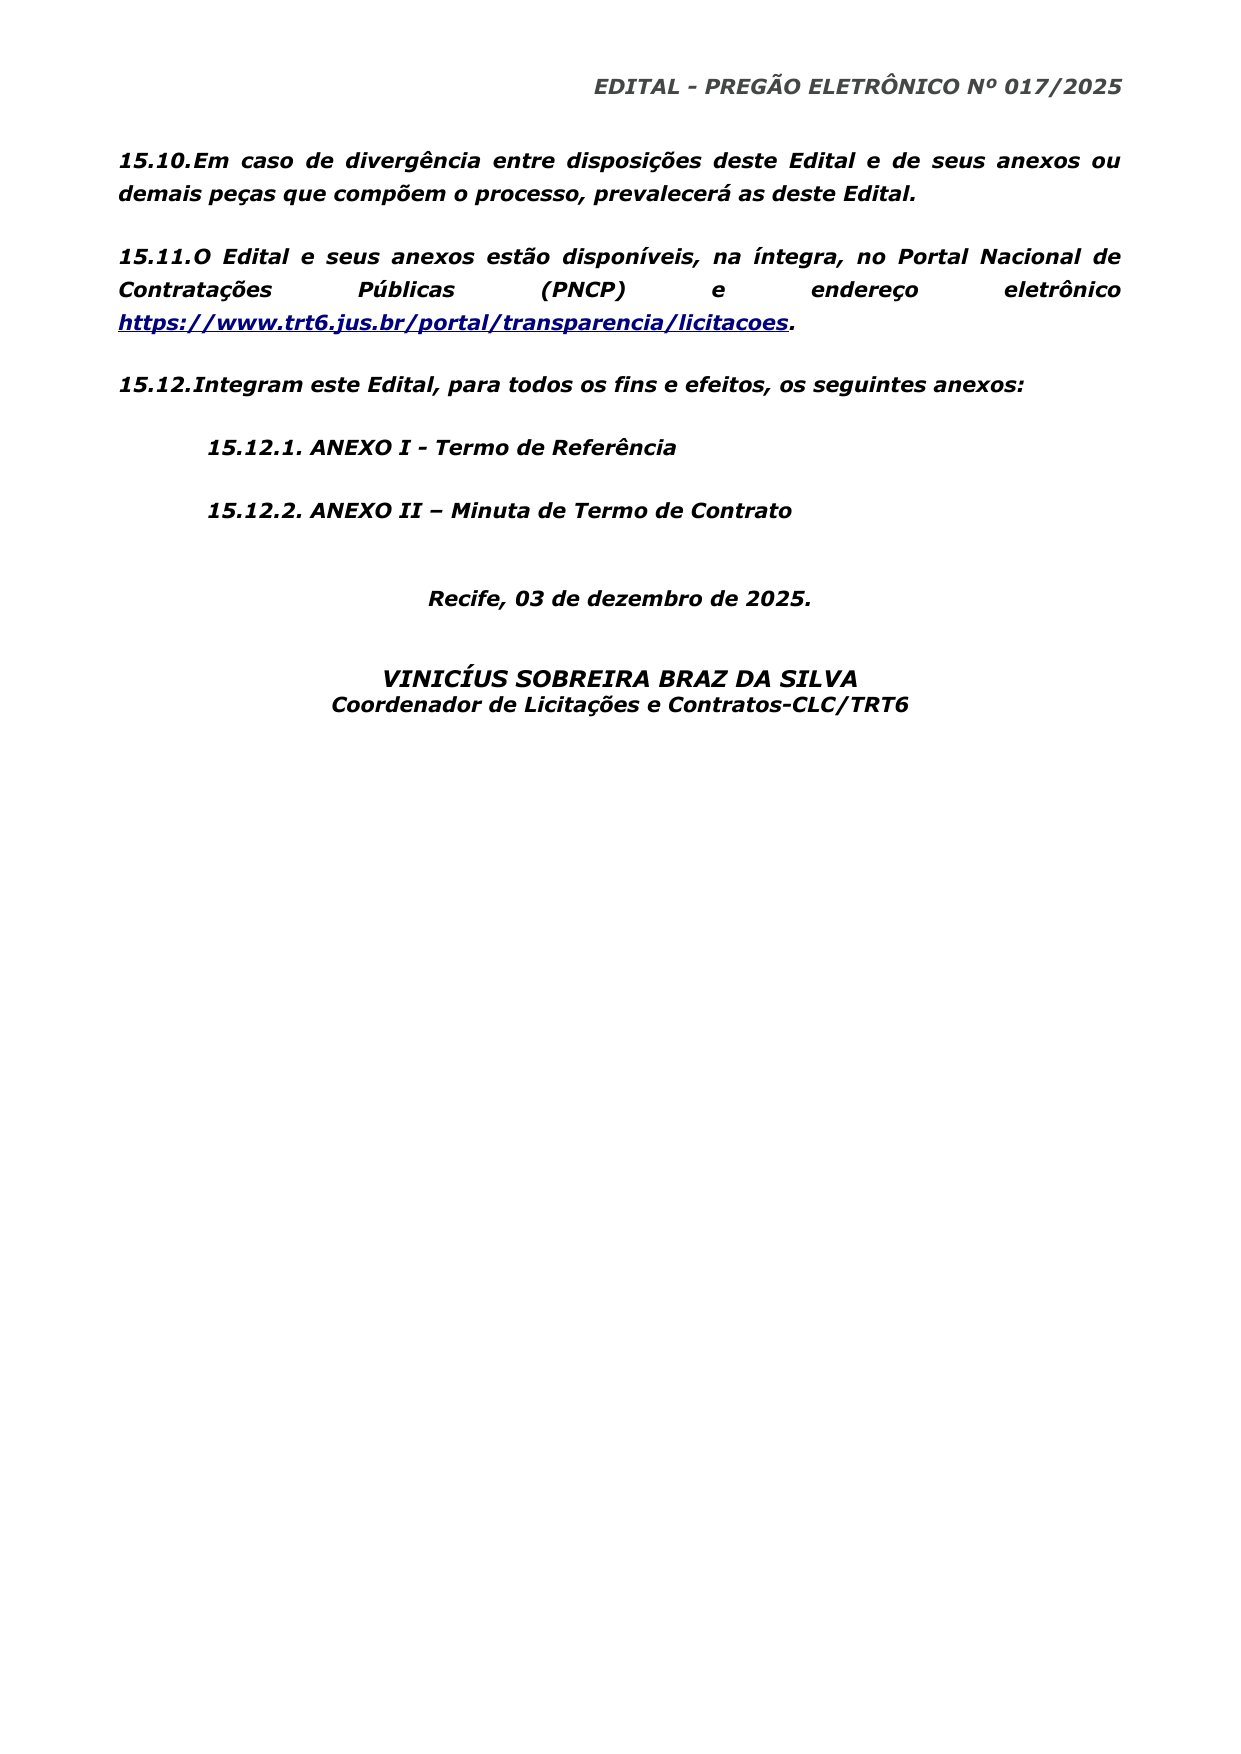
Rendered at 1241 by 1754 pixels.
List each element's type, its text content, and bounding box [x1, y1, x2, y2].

list Em caso de divergência entre disposições deste Edital e de seus anexos ou demais peças que compõem o processo, prevalecerá as deste Edital. [118, 148, 1122, 206]
list ANEXO II – Minuta de Termo de Contrato [207, 497, 1122, 523]
list O Edital e seus anexos estão disponíveis, na íntegra, no Portal Nacional de Contratações Públicas (PNCP) e endereço eletrônico https://www.trt6.jus.br/portal/transparencia/licitacoes. [118, 243, 1122, 334]
list Integram este Edital, para todos os fins e efeitos, os seguintes anexos: [118, 372, 1122, 397]
text VINICÍUS SOBREIRA BRAZ DA SILVA [118, 664, 1122, 692]
text Recife, 03 de dezembro de 2025. [118, 586, 1122, 611]
text Coordenador de Licitações e Contratos-CLC/TRT6 [118, 692, 1122, 717]
list ANEXO I - Termo de Referência [207, 434, 1122, 460]
